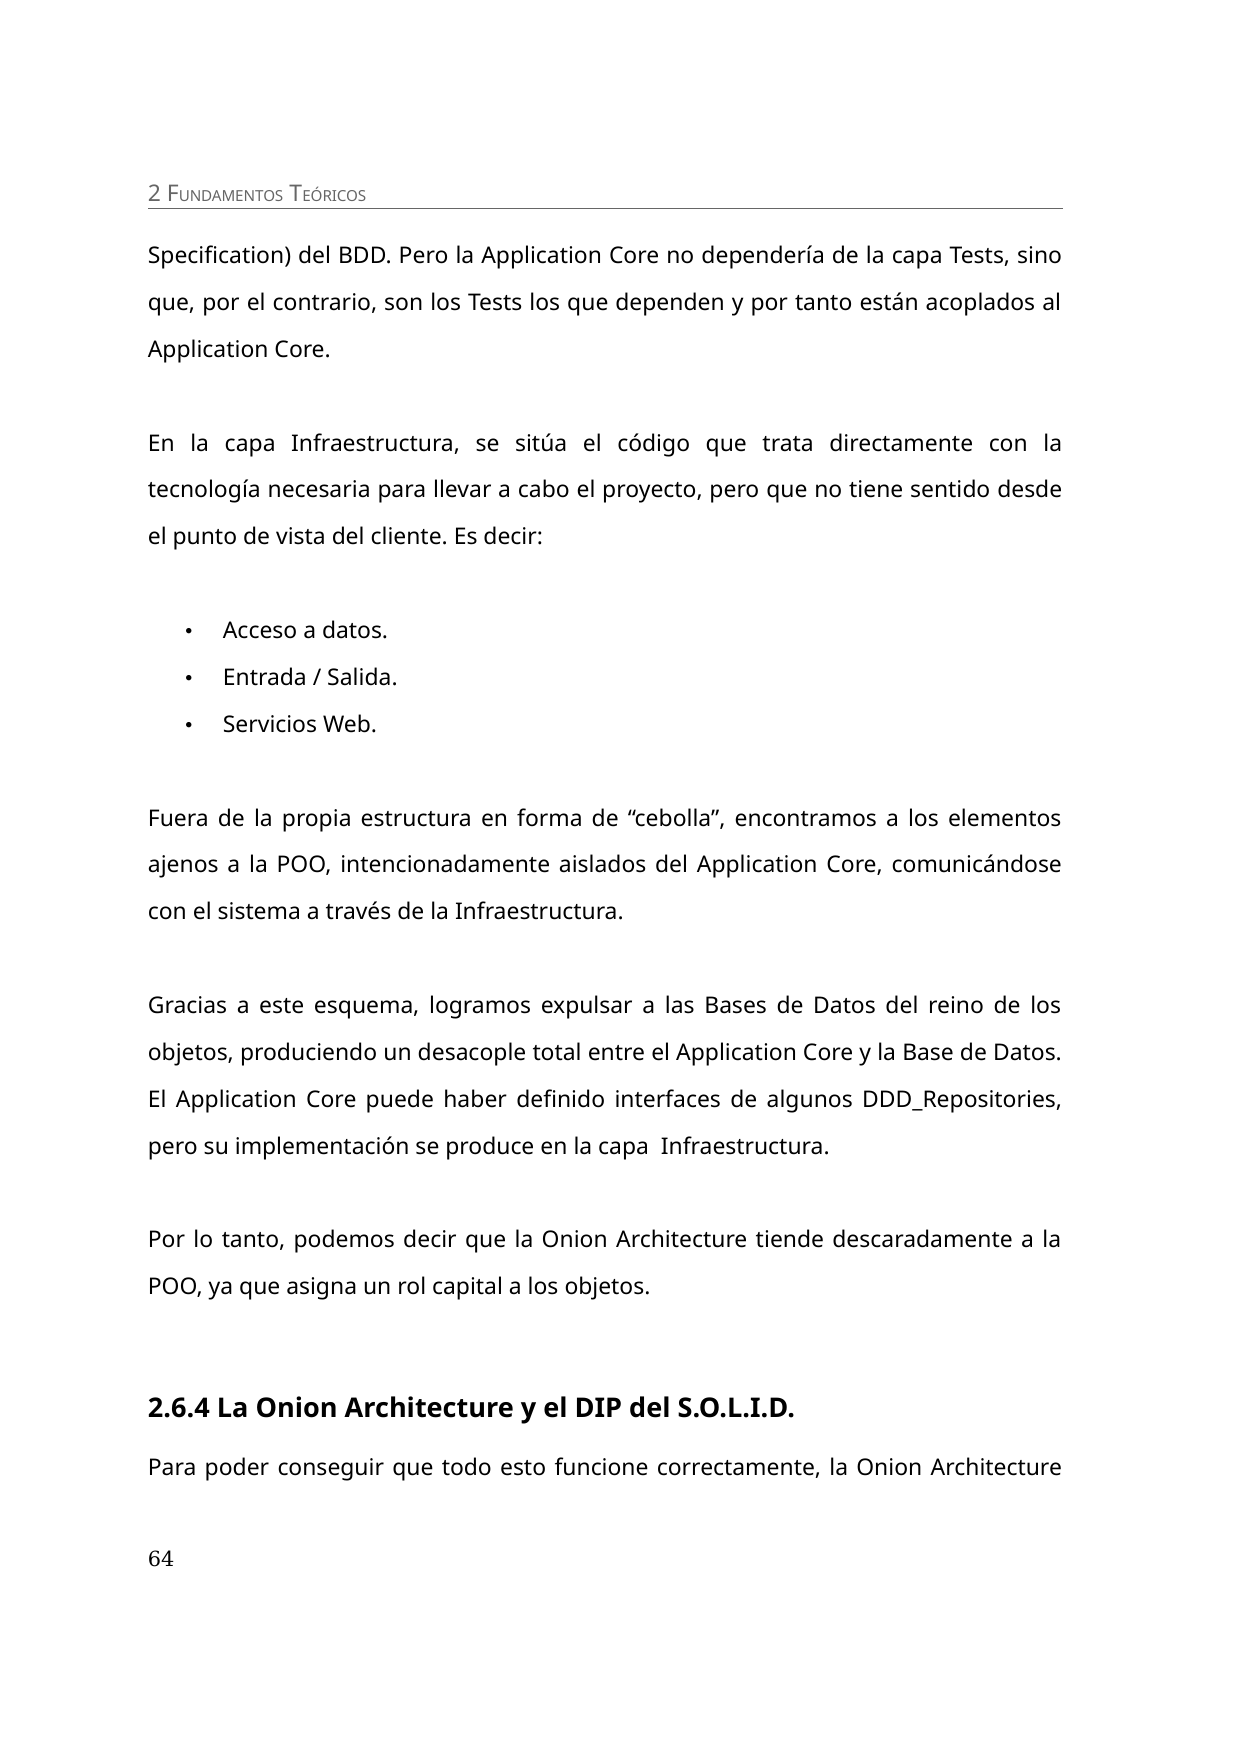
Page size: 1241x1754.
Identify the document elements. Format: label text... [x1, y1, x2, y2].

list Entrada / Salida. [185, 661, 1063, 692]
text Specification) del BDD. Pero la Application Core no dependería de la capa Tests, sino que, por el contrario, son los Tests los que dependen y por tanto están acoplados al Application Core. [148, 239, 1063, 364]
list Servicios Web. [185, 708, 1063, 739]
text Fuera de la propia estructura en forma de “cebolla”, encontramos a los elementos ajenos a la POO, intencionadamente aislados del Application Core, comunicándose con el sistema a través de la Infraestructura. [148, 801, 1063, 926]
list Acceso a datos. [185, 614, 1063, 645]
subtitle La Onion Architecture y el DIP del S.O.L.I.D. [148, 1389, 1063, 1426]
text Para poder conseguir que todo esto funcione correctamente, la Onion Architecture [148, 1450, 1063, 1482]
text Gracias a este esquema, logramos expulsar a las Bases de Datos del reino de los objetos, produciendo un desacople total entre el Application Core y la Base de Datos. El Application Core puede haber definido interfaces de algunos DDD_Repositories, pero su implementación se produce en la capa Infraestructura. [148, 989, 1063, 1161]
text Por lo tanto, podemos decir que la Onion Architecture tiende descaradamente a la POO, ya que asigna un rol capital a los objetos. [148, 1223, 1063, 1301]
text En la capa Infraestructura, se sitúa el código que trata directamente con la tecnología necesaria para llevar a cabo el proyecto, pero que no tiene sentido desde el punto de vista del cliente. Es decir: [148, 426, 1063, 551]
